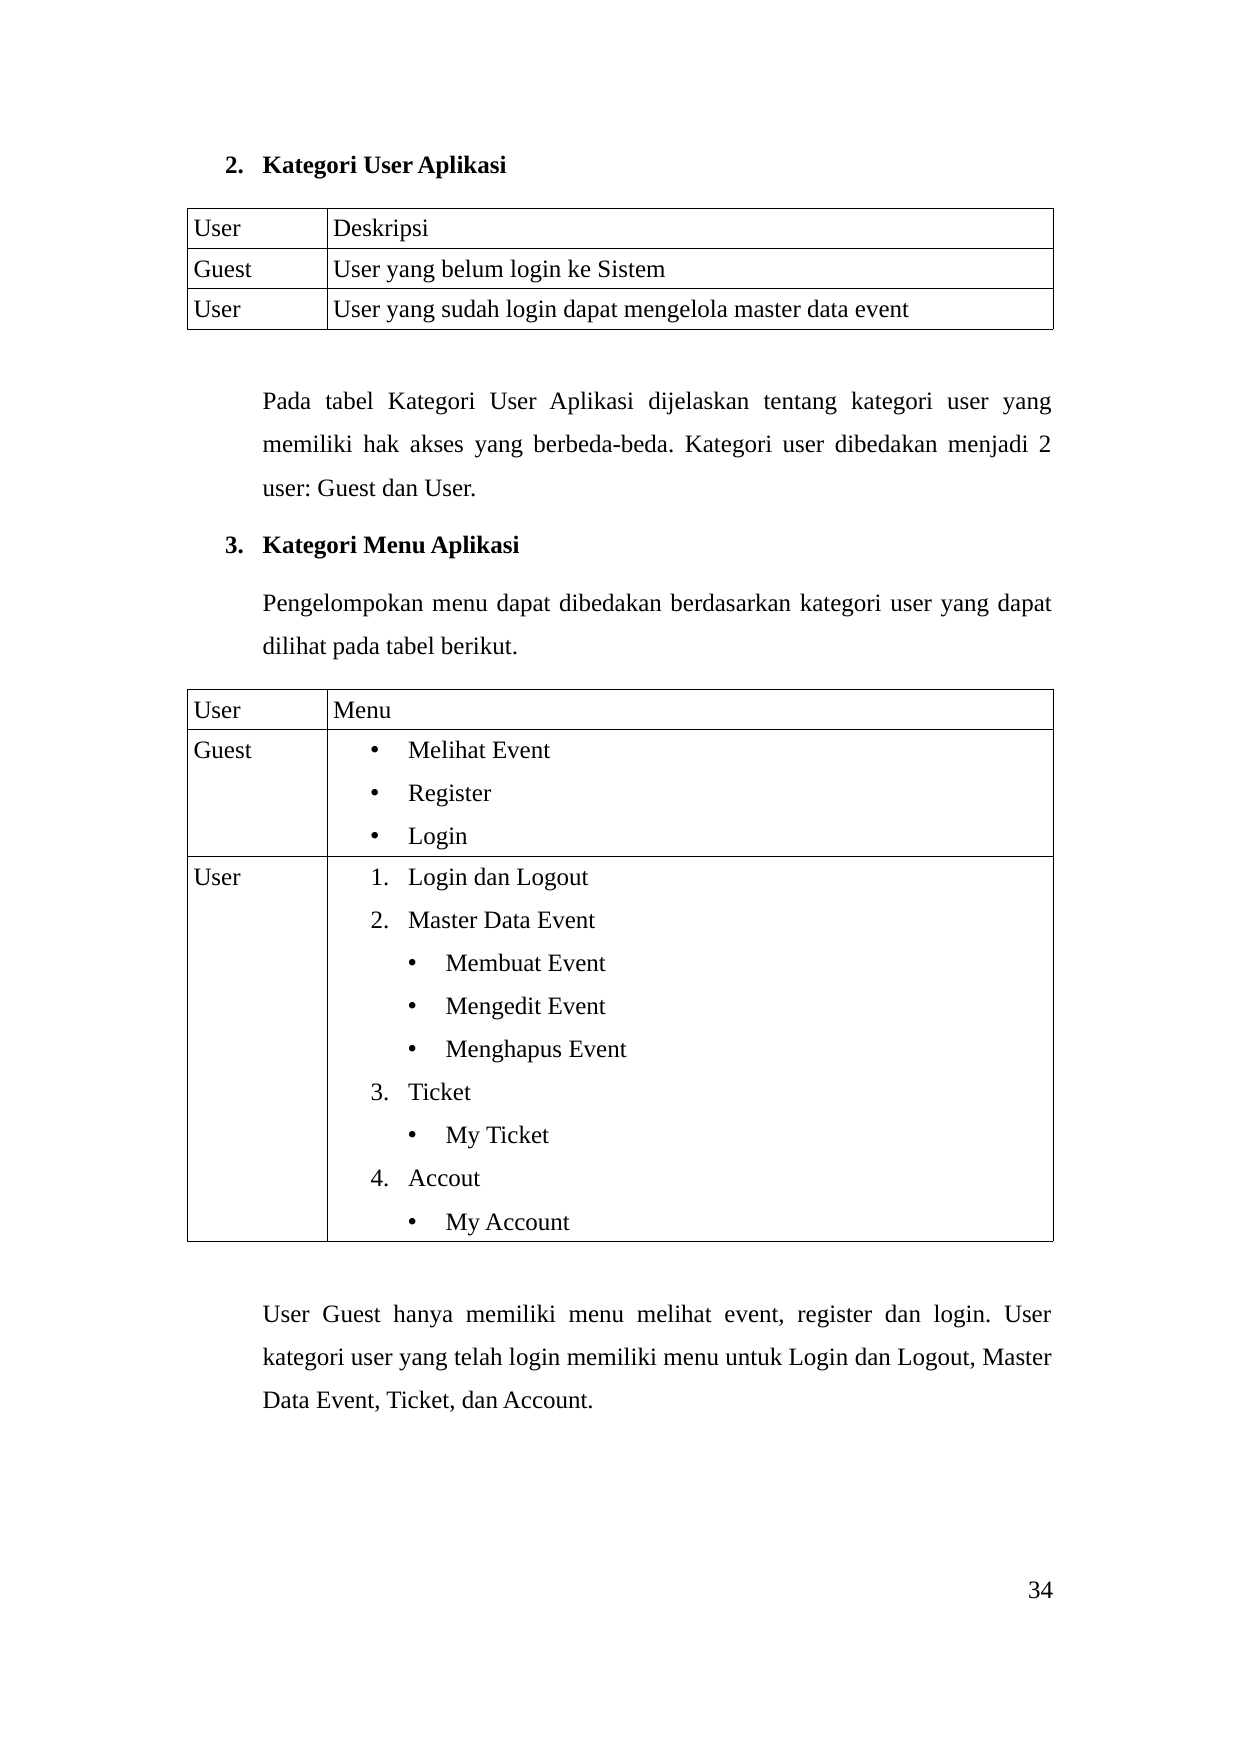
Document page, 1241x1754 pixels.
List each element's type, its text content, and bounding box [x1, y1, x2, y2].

list Kategori Menu Aplikasi [225, 530, 1053, 559]
table_header Menu [328, 690, 1053, 729]
list User Guest hanya memiliki menu melihat event, register dan login. User kategori user yang telah login memiliki menu untuk Login dan Logout, Master Data Event, Ticket, dan Account. [225, 1299, 1053, 1414]
table_header User [188, 690, 327, 729]
table_cell User yang belum login ke Sistem [328, 249, 1053, 288]
table_cell Melihat Event Register Login [328, 730, 1053, 856]
list Kategori User Aplikasi [225, 150, 1053, 179]
list Pengelompokan menu dapat dibedakan berdasarkan kategori user yang dapat dilihat pada tabel berikut. [225, 588, 1053, 660]
table_cell Guest [188, 730, 327, 856]
list Pada tabel Kategori User Aplikasi dijelaskan tentang kategori user yang memiliki hak akses yang berbeda-beda. Kategori user dibedakan menjadi 2 user: Guest dan User. [225, 386, 1053, 501]
table_header Deskripsi [328, 209, 1053, 248]
table_cell User [188, 289, 327, 329]
table_cell Login dan Logout Master Data Event Membuat Event Mengedit Event Menghapus Event Ticket My Ticket Accout My Account [328, 857, 1053, 1241]
table_cell User yang sudah login dapat mengelola master data event [328, 289, 1053, 329]
table_cell User [188, 857, 327, 1241]
table_cell Guest [188, 249, 327, 288]
table_header User [188, 209, 327, 248]
